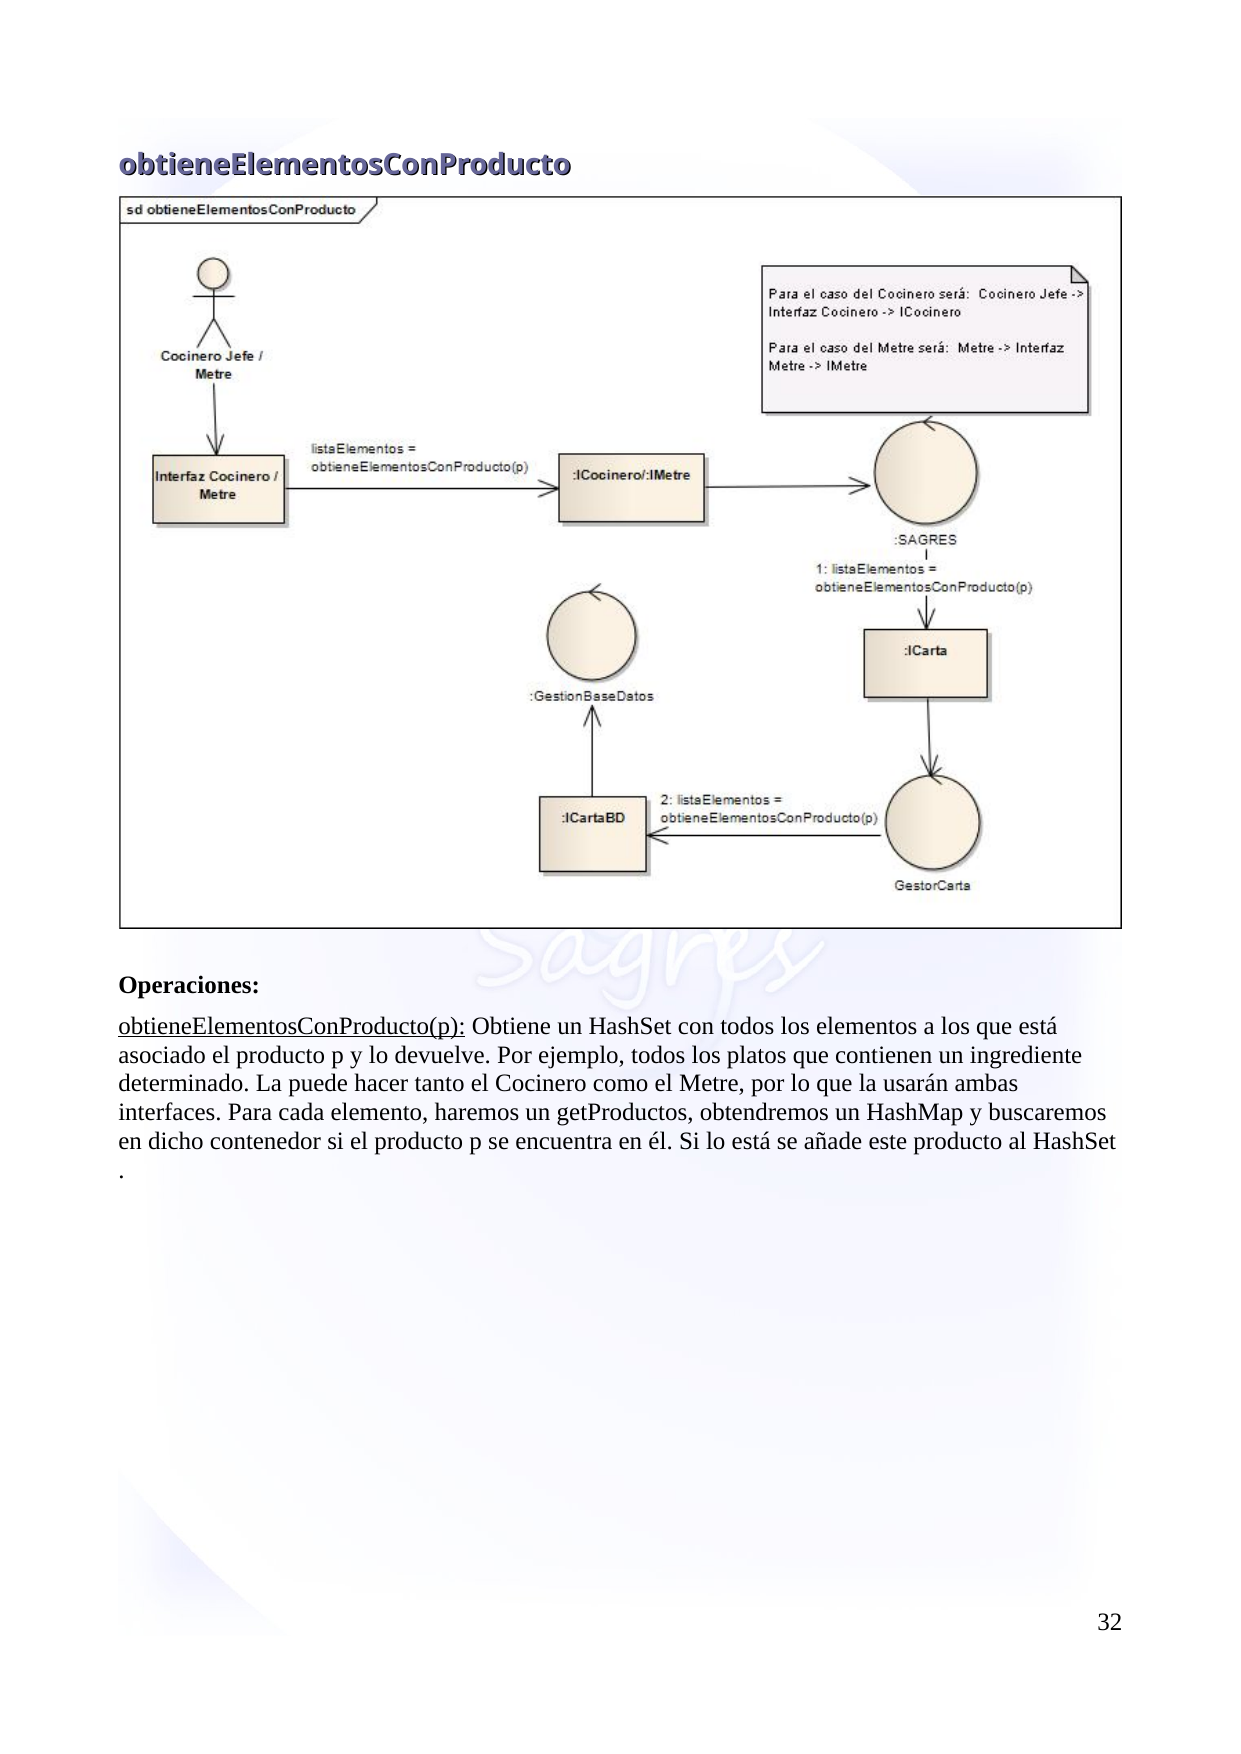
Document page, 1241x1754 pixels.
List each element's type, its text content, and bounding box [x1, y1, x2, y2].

picture [118, 1183, 1122, 1636]
picture [118, 998, 1122, 1011]
subtitle obtieneElementosConProducto [118, 143, 1122, 183]
text obtieneElementosConProducto(p): Obtiene un HashSet con todos los elementos a los que está asociado el producto p y lo devuelve. Por ejemplo, todos los platos que contienen un ingrediente determinado. La puede hacer tanto el Cocinero como el Metre, por lo que la usarán ambas interfaces. Para cada elemento, haremos un getProductos, obtendremos un HashMap y buscaremos en dicho contenedor si el producto p se encuentra en él. Si lo está se añade este producto al HashSet . [118, 1011, 1122, 1183]
text Operaciones: [118, 970, 1122, 998]
picture [118, 118, 1122, 143]
picture [118, 183, 1122, 970]
